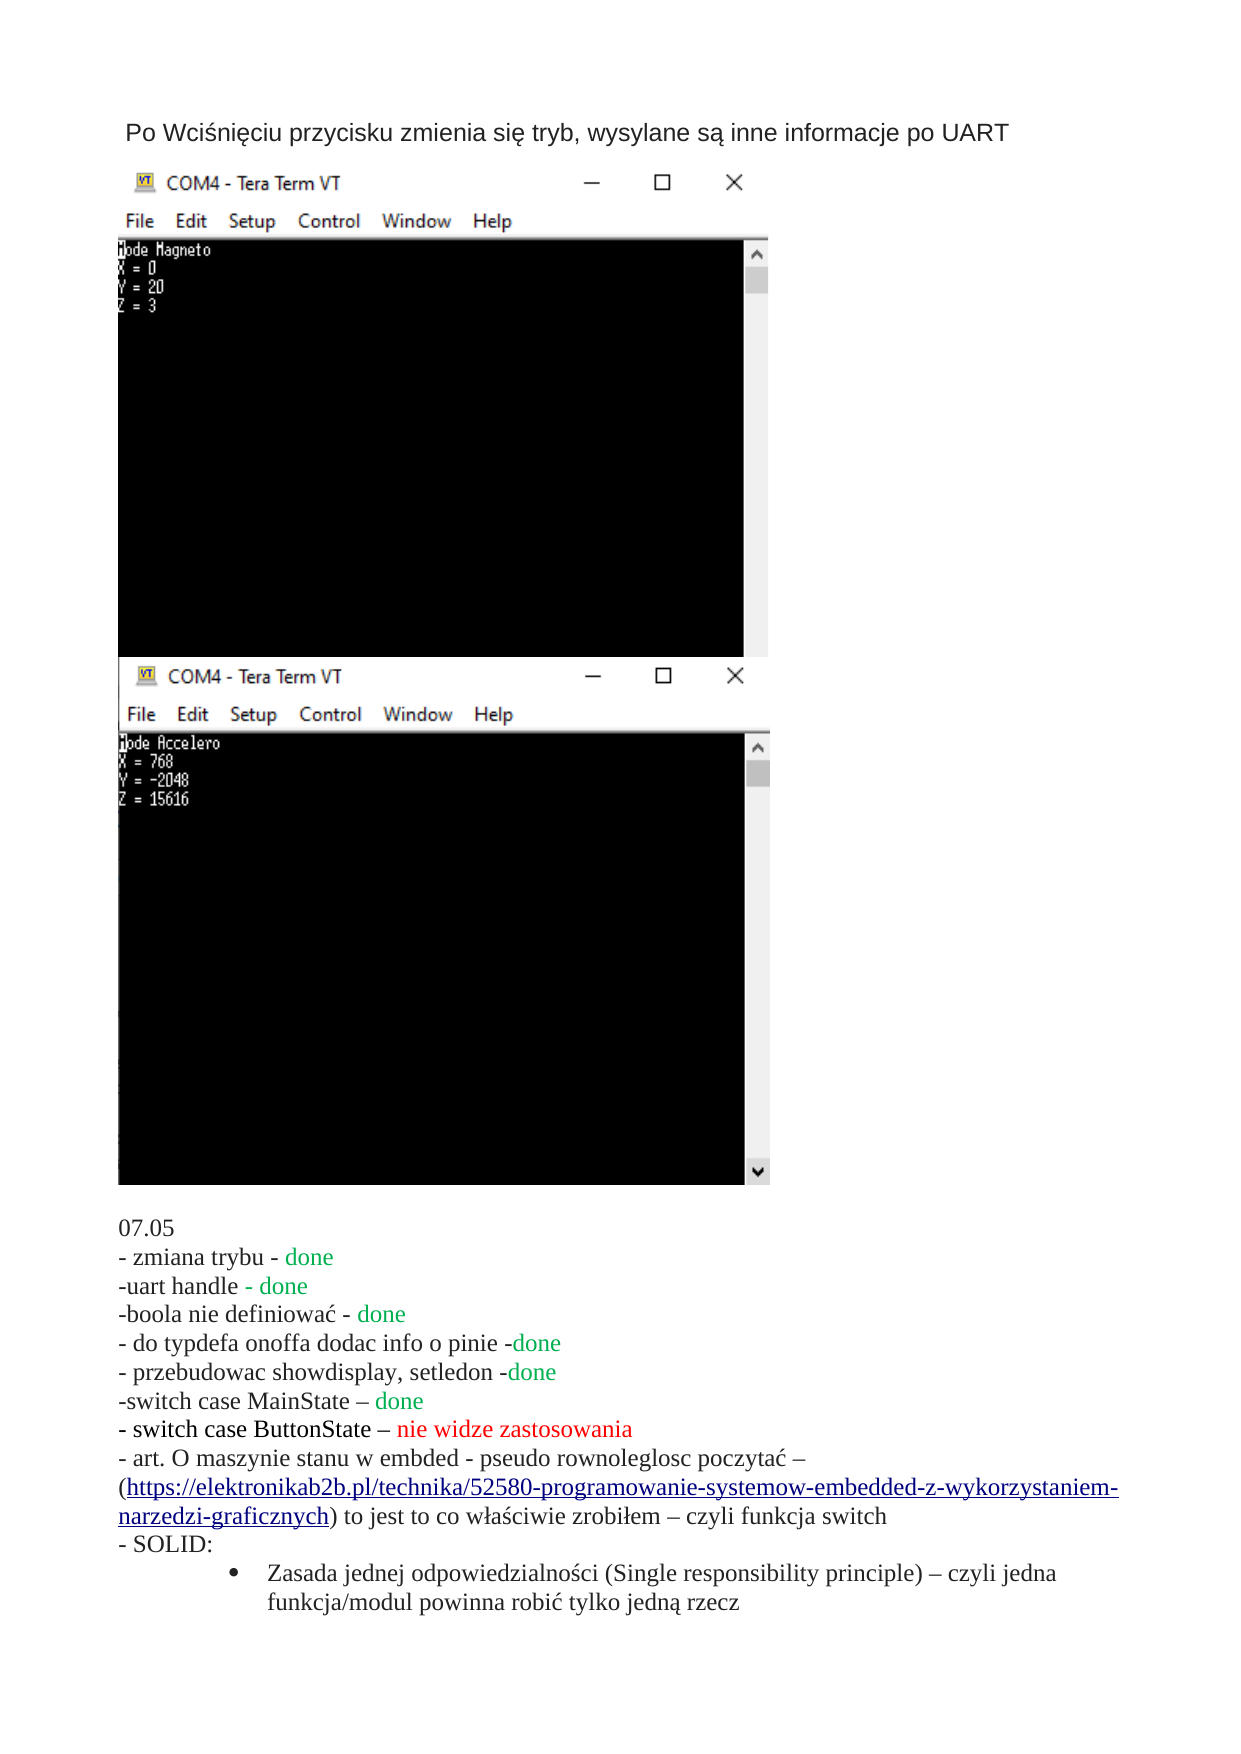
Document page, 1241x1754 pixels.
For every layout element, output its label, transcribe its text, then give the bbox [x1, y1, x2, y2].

text - switch case ButtonState – nie widze zastosowania [118, 1414, 1122, 1443]
text -switch case MainState – done [118, 1386, 1122, 1414]
text - SOLID: [118, 1529, 1122, 1558]
text Po Wciśnięciu przycisku zmienia się tryb, wysylane są inne informacje po UART [118, 118, 1122, 147]
text - zmiana trybu - done [118, 1242, 1122, 1271]
list Zasada jednej odpowiedzialności (Single responsibility principle) – czyli jedna funkcja/modul powinna robić tylko jedną rzecz [229, 1558, 1122, 1616]
text 07.05 [118, 1213, 1122, 1242]
text - przebudowac showdisplay, setledon -done [118, 1357, 1122, 1386]
text -boola nie definiować - done [118, 1299, 1122, 1328]
text - art. O maszynie stanu w embded - pseudo rownoleglosc poczytać – (https://elektronikab2b.pl/technika/52580-programowanie-systemow-embedded-z-wykorzystaniem-narzedzi-graficznych) to jest to co właściwie zrobiłem – czyli funkcja switch [118, 1443, 1122, 1529]
text - do typdefa onoffa dodac info o pinie -done [118, 1328, 1122, 1357]
text -uart handle - done [118, 1271, 1122, 1299]
